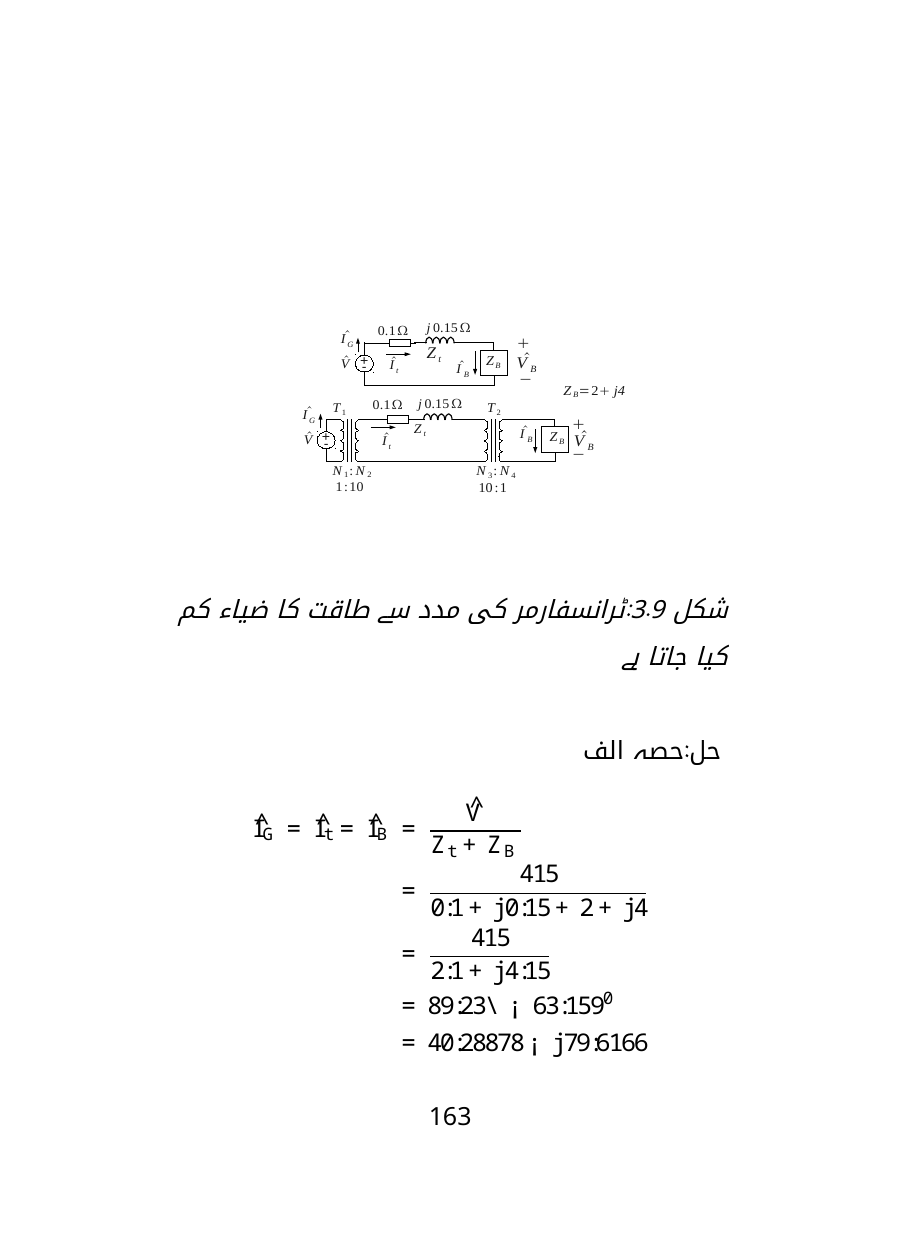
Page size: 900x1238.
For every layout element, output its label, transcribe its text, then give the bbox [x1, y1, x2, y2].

text حل:حصہ الف [105, 727, 795, 775]
text شکل 3.9:ٹرانسفارمر کی مدد سے طاقت کا ضیاء کم کیا جاتا ہے [172, 241, 727, 681]
